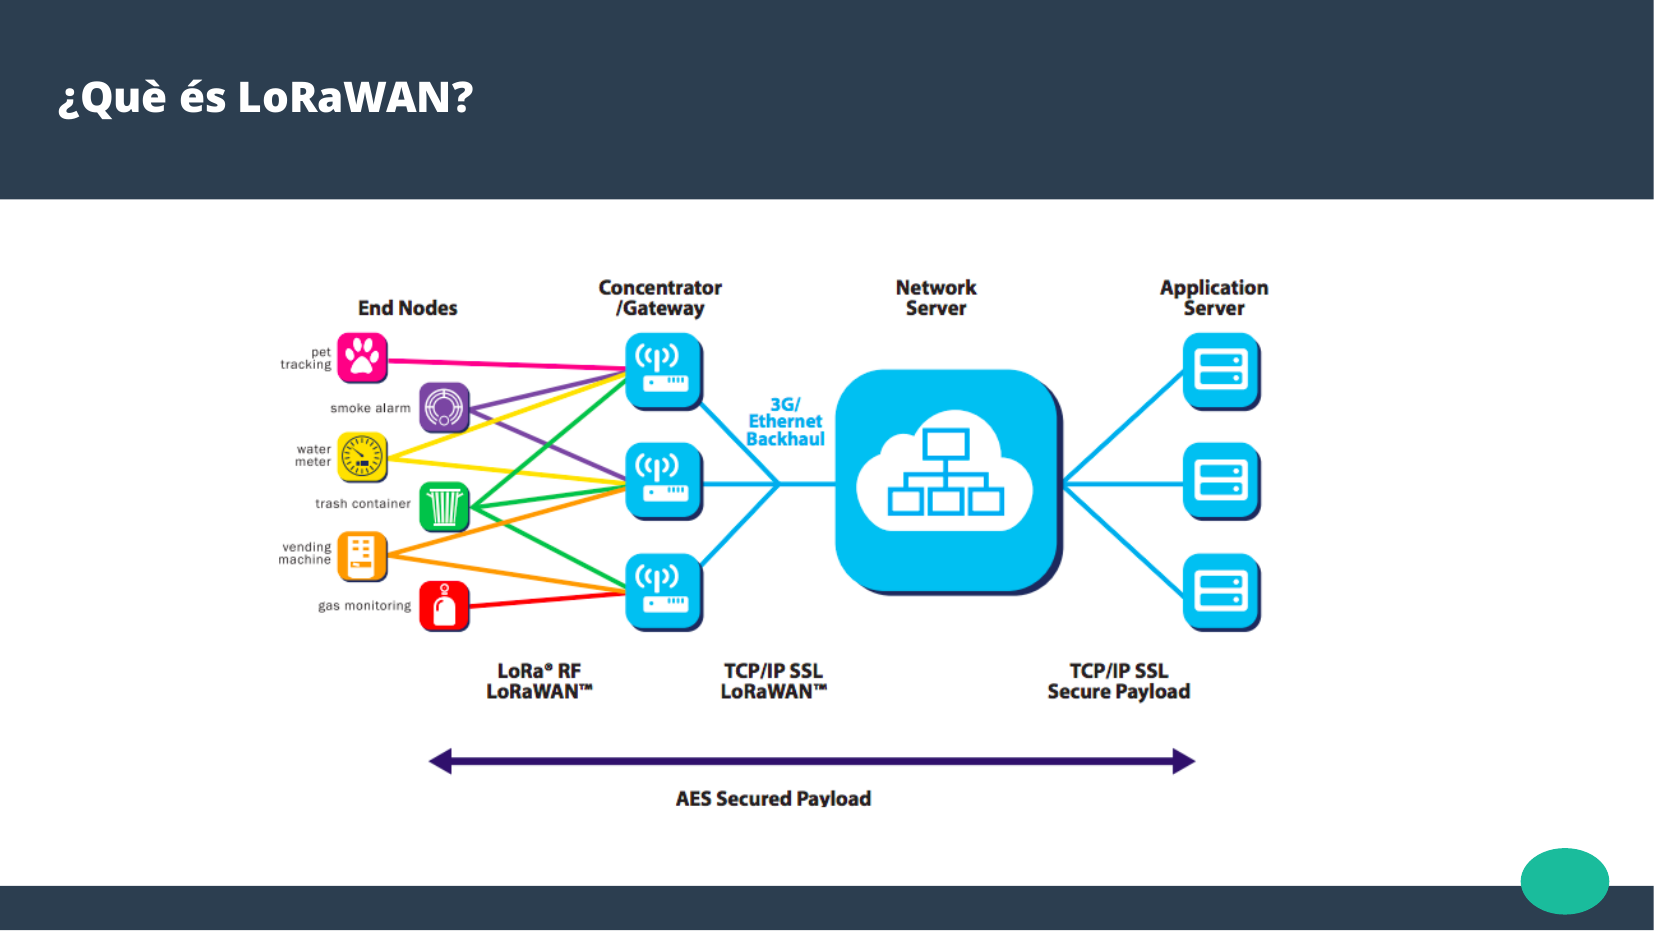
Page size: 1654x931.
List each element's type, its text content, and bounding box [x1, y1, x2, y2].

title ¿Què és LoRaWAN? [59, 37, 1595, 155]
picture [278, 259, 1312, 820]
